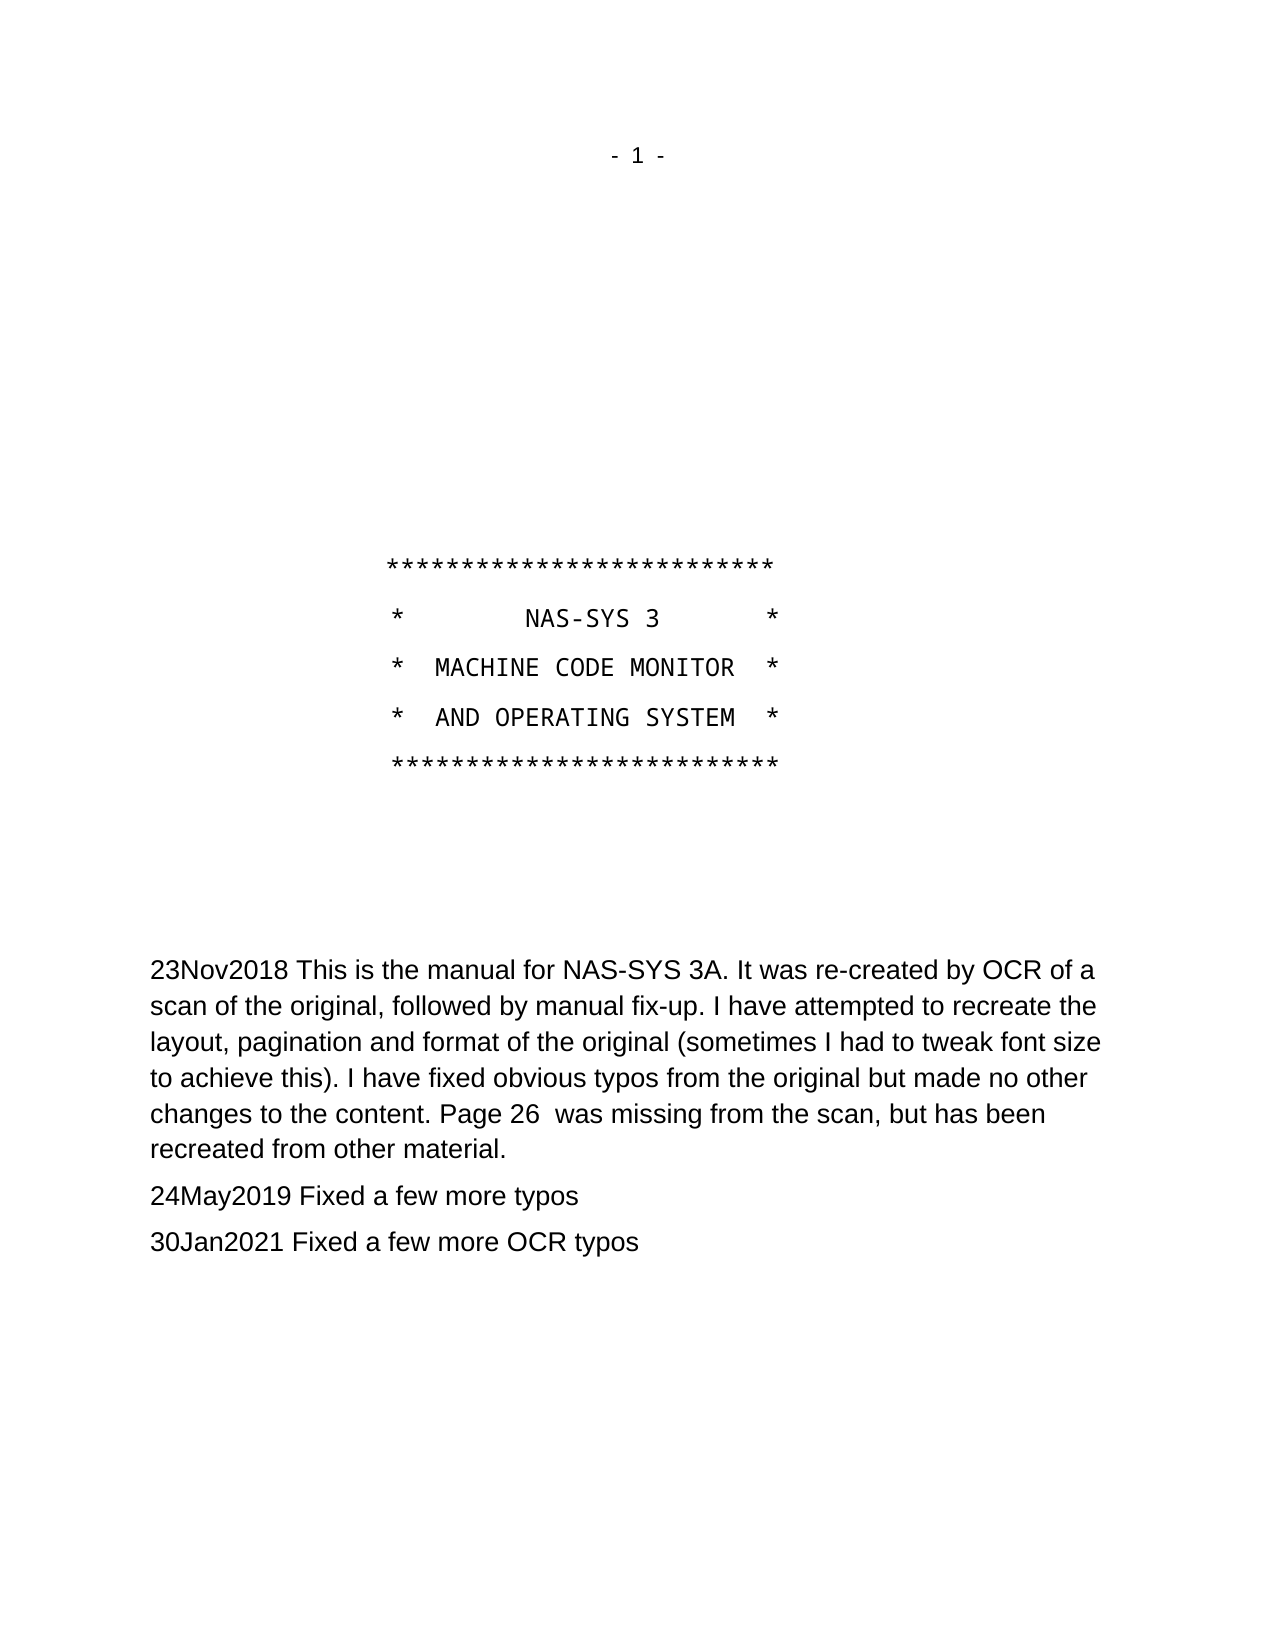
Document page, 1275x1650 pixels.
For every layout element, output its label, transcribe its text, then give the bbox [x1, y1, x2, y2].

text * AND OPERATING SYSTEM * [150, 699, 1125, 733]
text 30Jan2021 Fixed a few more OCR typos [150, 1226, 1125, 1257]
text ************************** [150, 749, 1125, 783]
text * MACHINE CODE MONITOR * [150, 650, 1125, 684]
text 23Nov2018 This is the manual for NAS-SYS 3A. It was re-created by OCR of a scan of the original, followed by manual fix-up. I have attempted to recreate the layout, pagination and format of the original (sometimes I had to tweak font size to achieve this). I have fixed obvious typos from the original but made no other changes to the content. Page 26 was missing from the scan, but has been recreated from other material. [150, 954, 1125, 1165]
text * NAS-SYS 3 * [150, 600, 1125, 634]
text ************************** [150, 551, 1125, 585]
text 24May2019 Fixed a few more typos [150, 1180, 1125, 1211]
